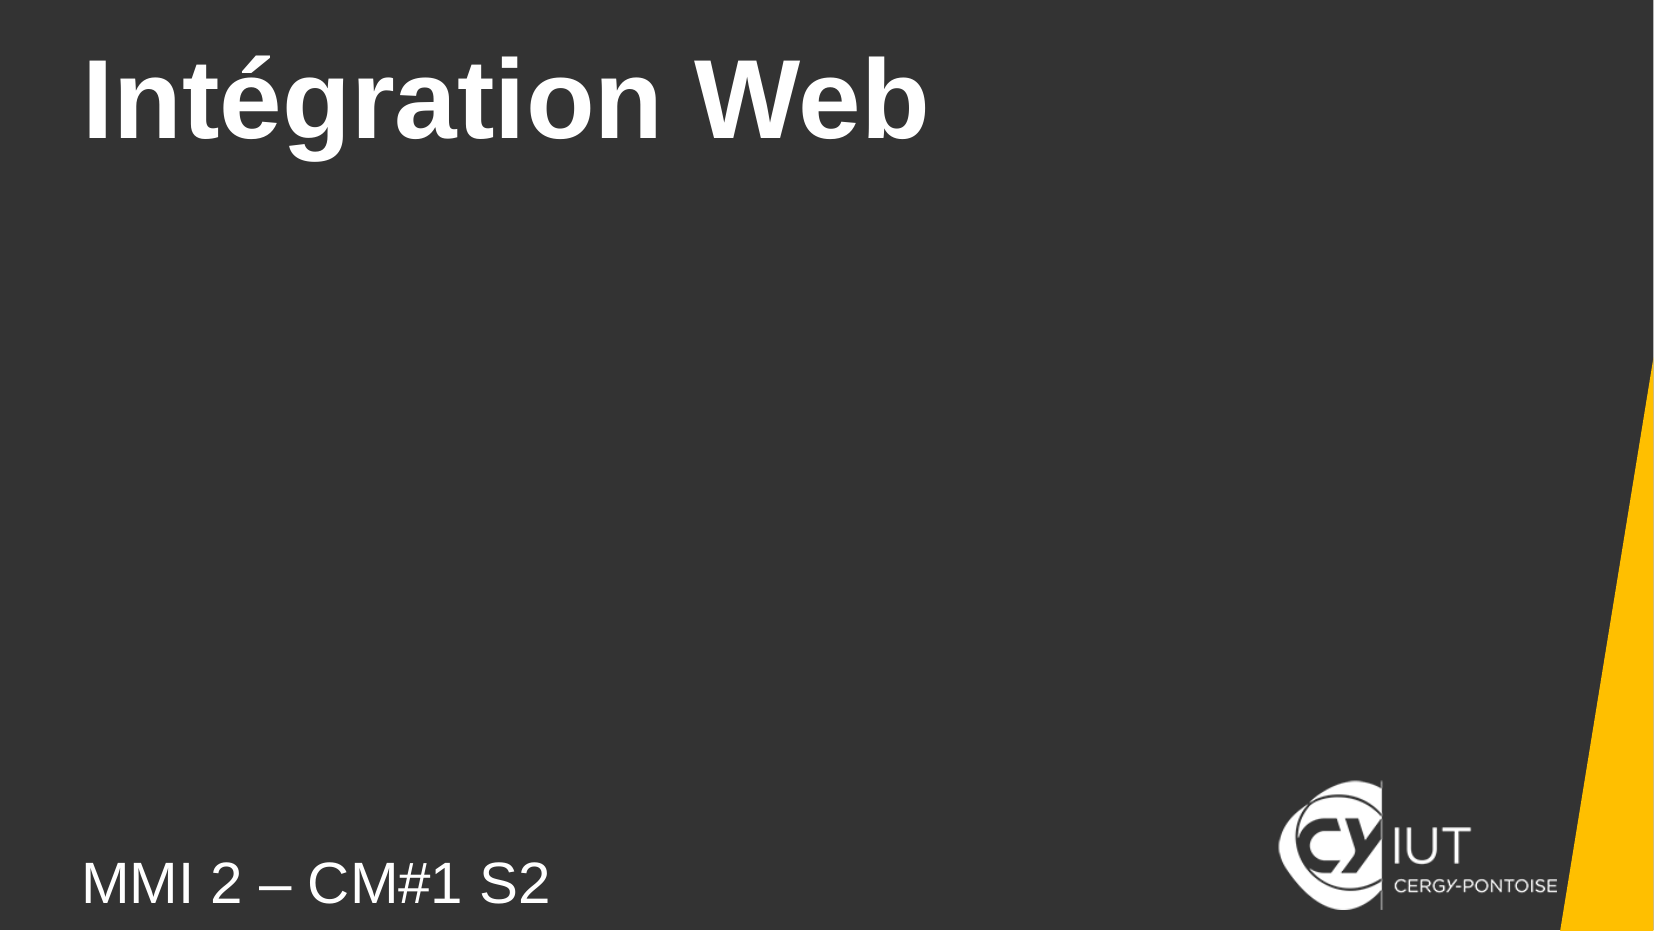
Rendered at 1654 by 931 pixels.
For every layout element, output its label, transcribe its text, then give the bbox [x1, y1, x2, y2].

text_box [1560, 356, 1654, 931]
picture [1275, 779, 1557, 910]
title MMI 2 – CM#1 S2 [81, 805, 1134, 931]
title Intégration Web [82, 36, 1571, 226]
